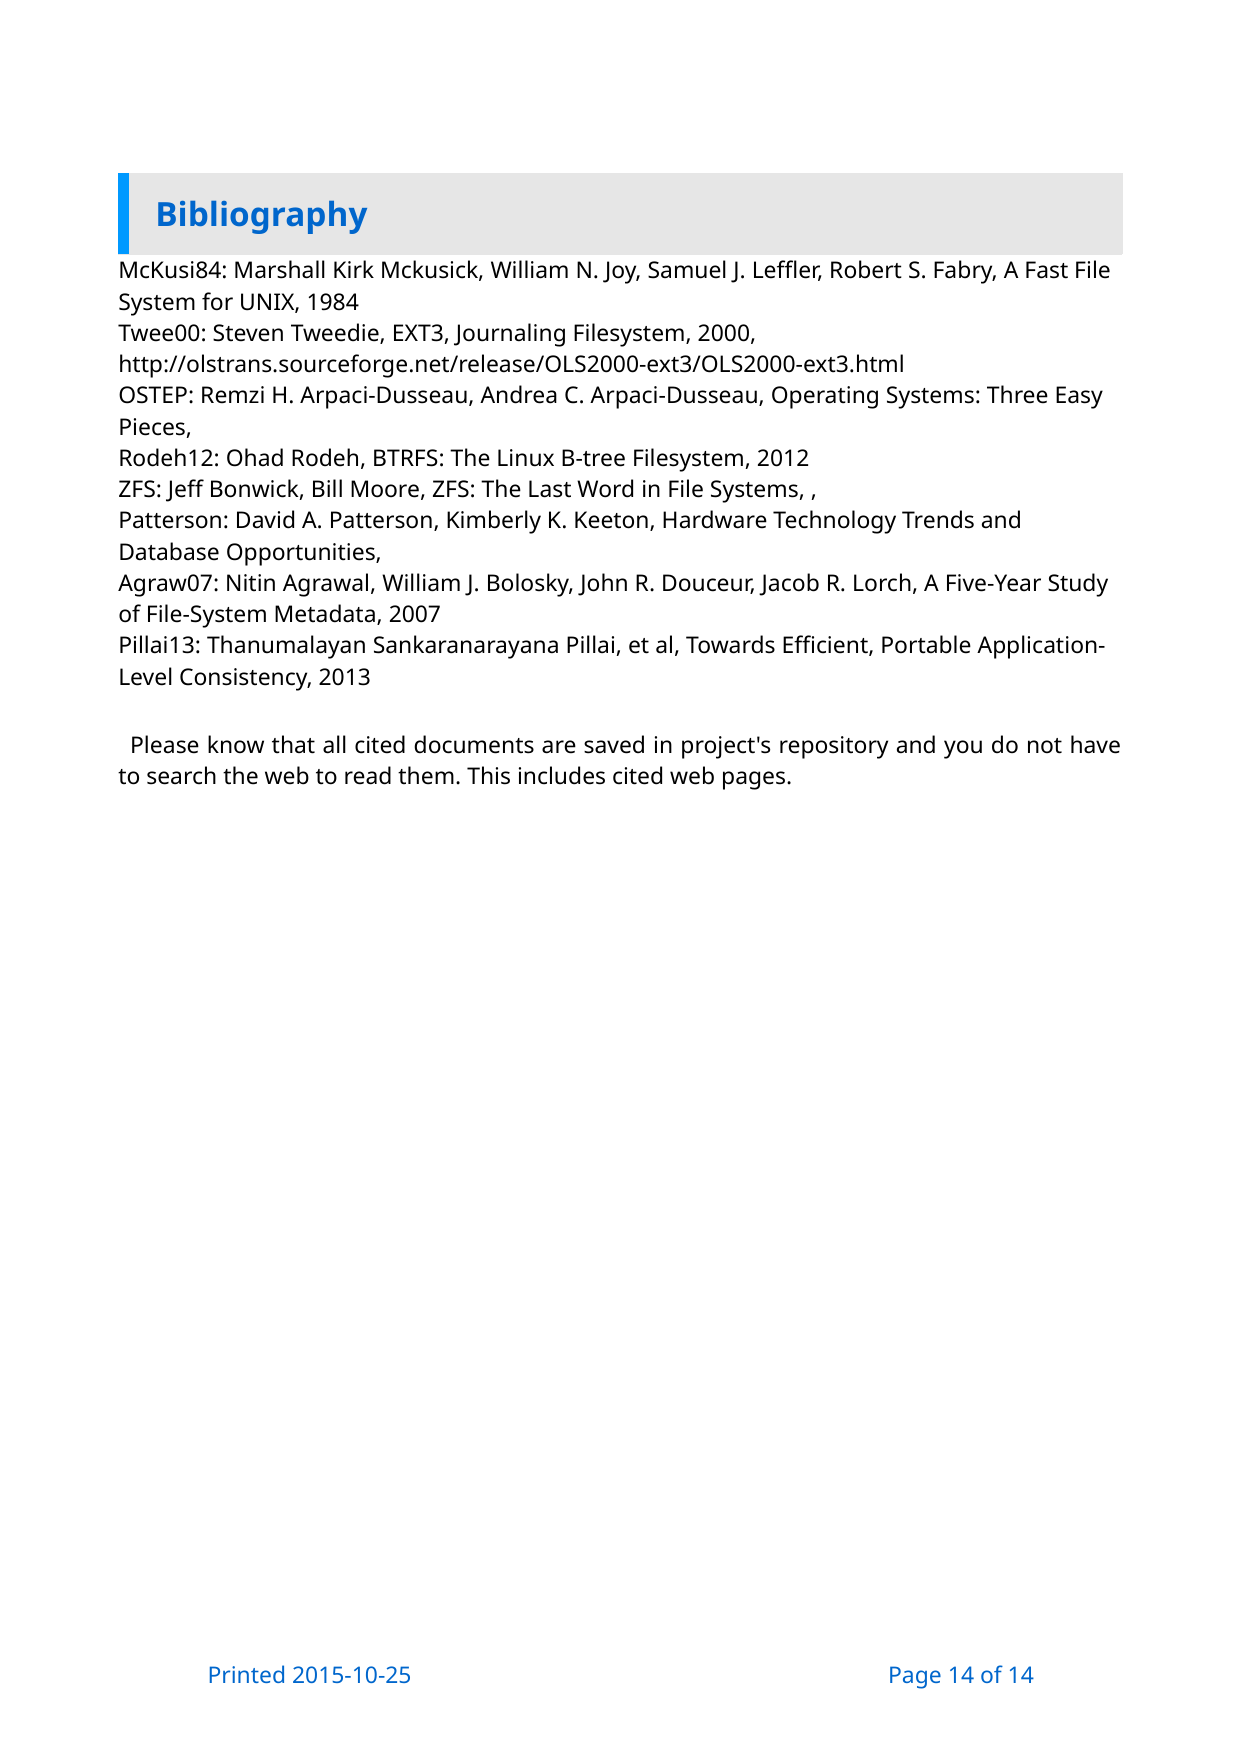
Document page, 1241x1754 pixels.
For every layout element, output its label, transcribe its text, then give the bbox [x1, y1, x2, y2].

text McKusi84: Marshall Kirk Mckusick, William N. Joy, Samuel J. Leffler, Robert S. Fabry, A Fast File System for UNIX, 1984 [118, 255, 1122, 317]
text Pillai13: Thanumalayan Sankaranarayana Pillai, et al, Towards Efficient, Portable Application-Level Consistency, 2013 [118, 629, 1122, 692]
text Patterson: David A. Patterson, Kimberly K. Keeton, Hardware Technology Trends and Database Opportunities, [118, 504, 1122, 567]
subtitle Bibliography [129, 174, 1122, 254]
text OSTEP: Remzi H. Arpaci-Dusseau, Andrea C. Arpaci-Dusseau, Operating Systems: Three Easy Pieces, [118, 379, 1122, 442]
text Twee00: Steven Tweedie, EXT3, Journaling Filesystem, 2000, http://olstrans.sourceforge.net/release/OLS2000-ext3/OLS2000-ext3.html [118, 317, 1122, 379]
text Agraw07: Nitin Agrawal, William J. Bolosky, John R. Douceur, Jacob R. Lorch, A Five-Year Study of File-System Metadata, 2007 [118, 567, 1122, 629]
text ZFS: Jeff Bonwick, Bill Moore, ZFS: The Last Word in File Systems, , [118, 473, 1122, 504]
text Rodeh12: Ohad Rodeh, BTRFS: The Linux B-tree Filesystem, 2012 [118, 442, 1122, 473]
text Please know that all cited documents are saved in project's repository and you do not have to search the web to read them. This includes cited web pages. [118, 729, 1122, 791]
